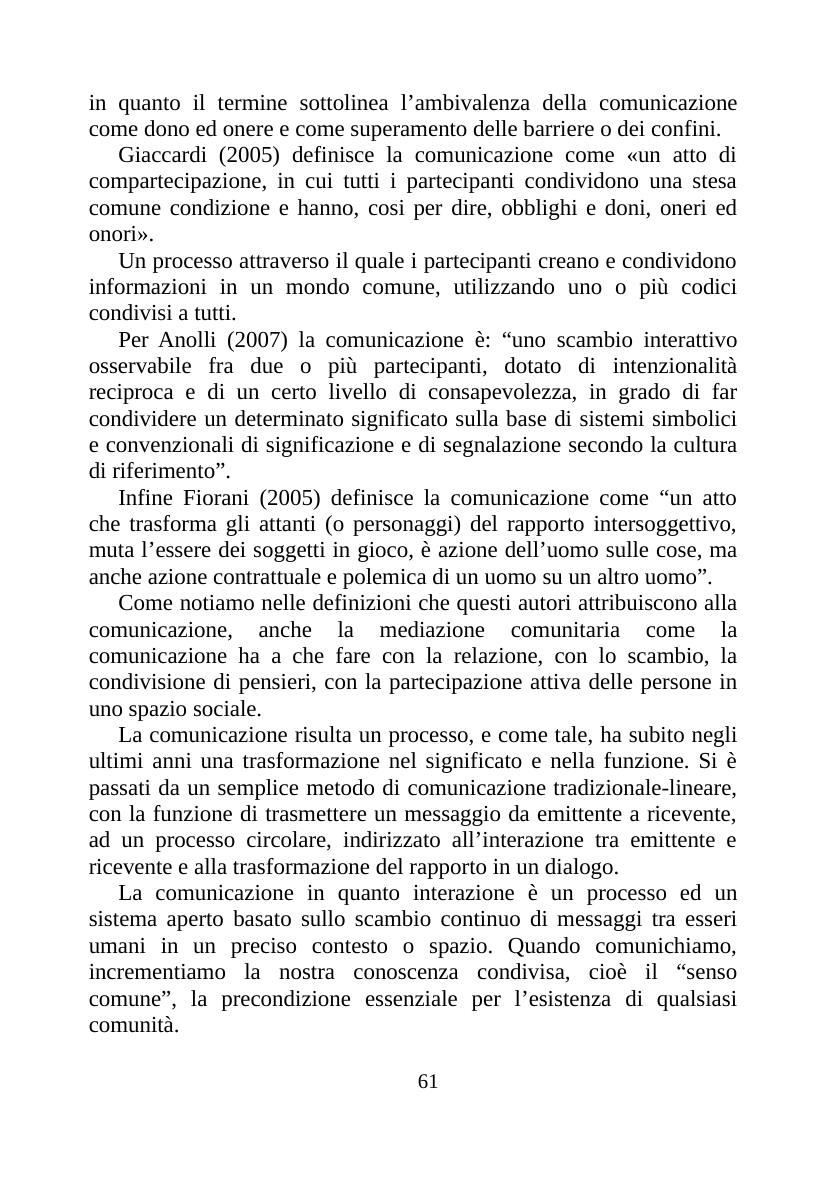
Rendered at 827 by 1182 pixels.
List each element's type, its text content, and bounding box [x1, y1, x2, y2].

text in quanto il termine sottolinea l’ambivalenza della comunicazione come dono ed onere e come superamento delle barriere o dei confini. [88, 88, 738, 141]
text Per Anolli (2007) la comunicazione è: “uno scambio interattivo osservabile fra due o più partecipanti, dotato di intenzionalità reciproca e di un certo livello di consapevolezza, in grado di far condividere un determinato significato sulla base di sistemi simbolici e convenzionali di significazione e di segnalazione secondo la cultura di riferimento”. [88, 326, 738, 484]
text Infine Fiorani (2005) definisce la comunicazione come “un atto che trasforma gli attanti (o personaggi) del rapporto intersoggettivo, muta l’essere dei soggetti in gioco, è azione dell’uomo sulle cose, ma anche azione contrattuale e polemica di un uomo su un altro uomo”. [88, 484, 738, 589]
text Un processo attraverso il quale i partecipanti creano e condividono informazioni in un mondo comune, utilizzando uno o più codici condivisi a tutti. [88, 247, 738, 326]
text Come notiamo nelle definizioni che questi autori attribuiscono alla comunicazione, anche la mediazione comunitaria come la comunicazione ha a che fare con la relazione, con lo scambio, la condivisione di pensieri, con la partecipazione attiva delle persone in uno spazio sociale. [88, 589, 738, 721]
text La comunicazione risulta un processo, e come tale, ha subito negli ultimi anni una trasformazione nel significato e nella funzione. Si è passati da un semplice metodo di comunicazione tradizionale-lineare, con la funzione di trasmettere un messaggio da emittente a ricevente, ad un processo circolare, indirizzato all’interazione tra emittente e ricevente e alla trasformazione del rapporto in un dialogo. [88, 721, 738, 879]
text Giaccardi (2005) definisce la comunicazione come «un atto di compartecipazione, in cui tutti i partecipanti condividono una stesa comune condizione e hanno, cosi per dire, obblighi e doni, oneri ed onori». [88, 141, 738, 247]
text La comunicazione in quanto interazione è un processo ed un sistema aperto basato sullo scambio continuo di messaggi tra esseri umani in un preciso contesto o spazio. Quando comunichiamo, incrementiamo la nostra conoscenza condivisa, cioè il “senso comune”, la precondizione essenziale per l’esistenza di qualsiasi comunità. [88, 879, 738, 1037]
